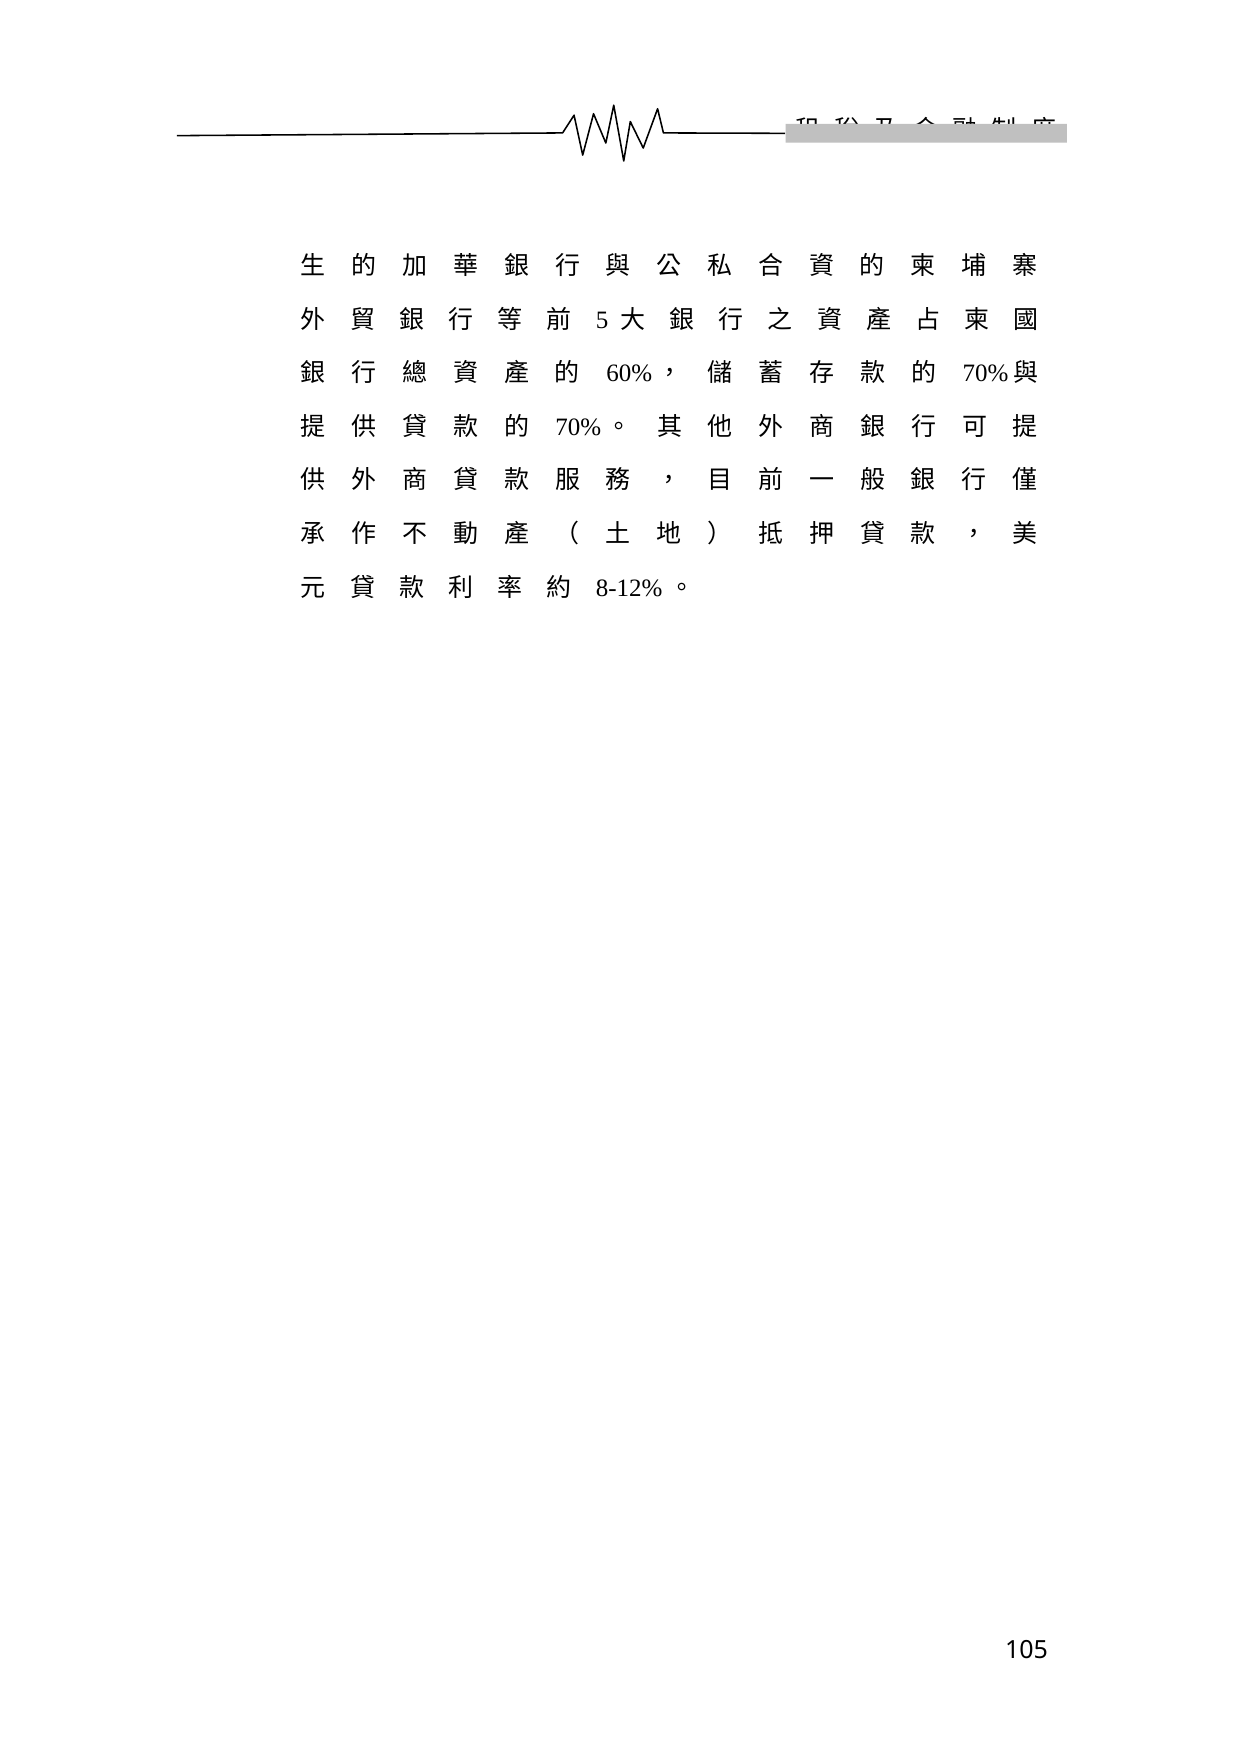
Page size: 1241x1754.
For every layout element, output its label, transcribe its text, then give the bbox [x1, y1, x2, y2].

text 生的加華銀行與公私合資的柬埔寨外貿銀行等前5大銀行之資產占柬國銀行總資產的60%，儲蓄存款的70%與提供貸款的70%。其他外商銀行可提供外商貸款服務，目前一般銀行僅承作不動產（土地）抵押貸款，美元貸款利率約8-12%。 [276, 237, 1063, 612]
